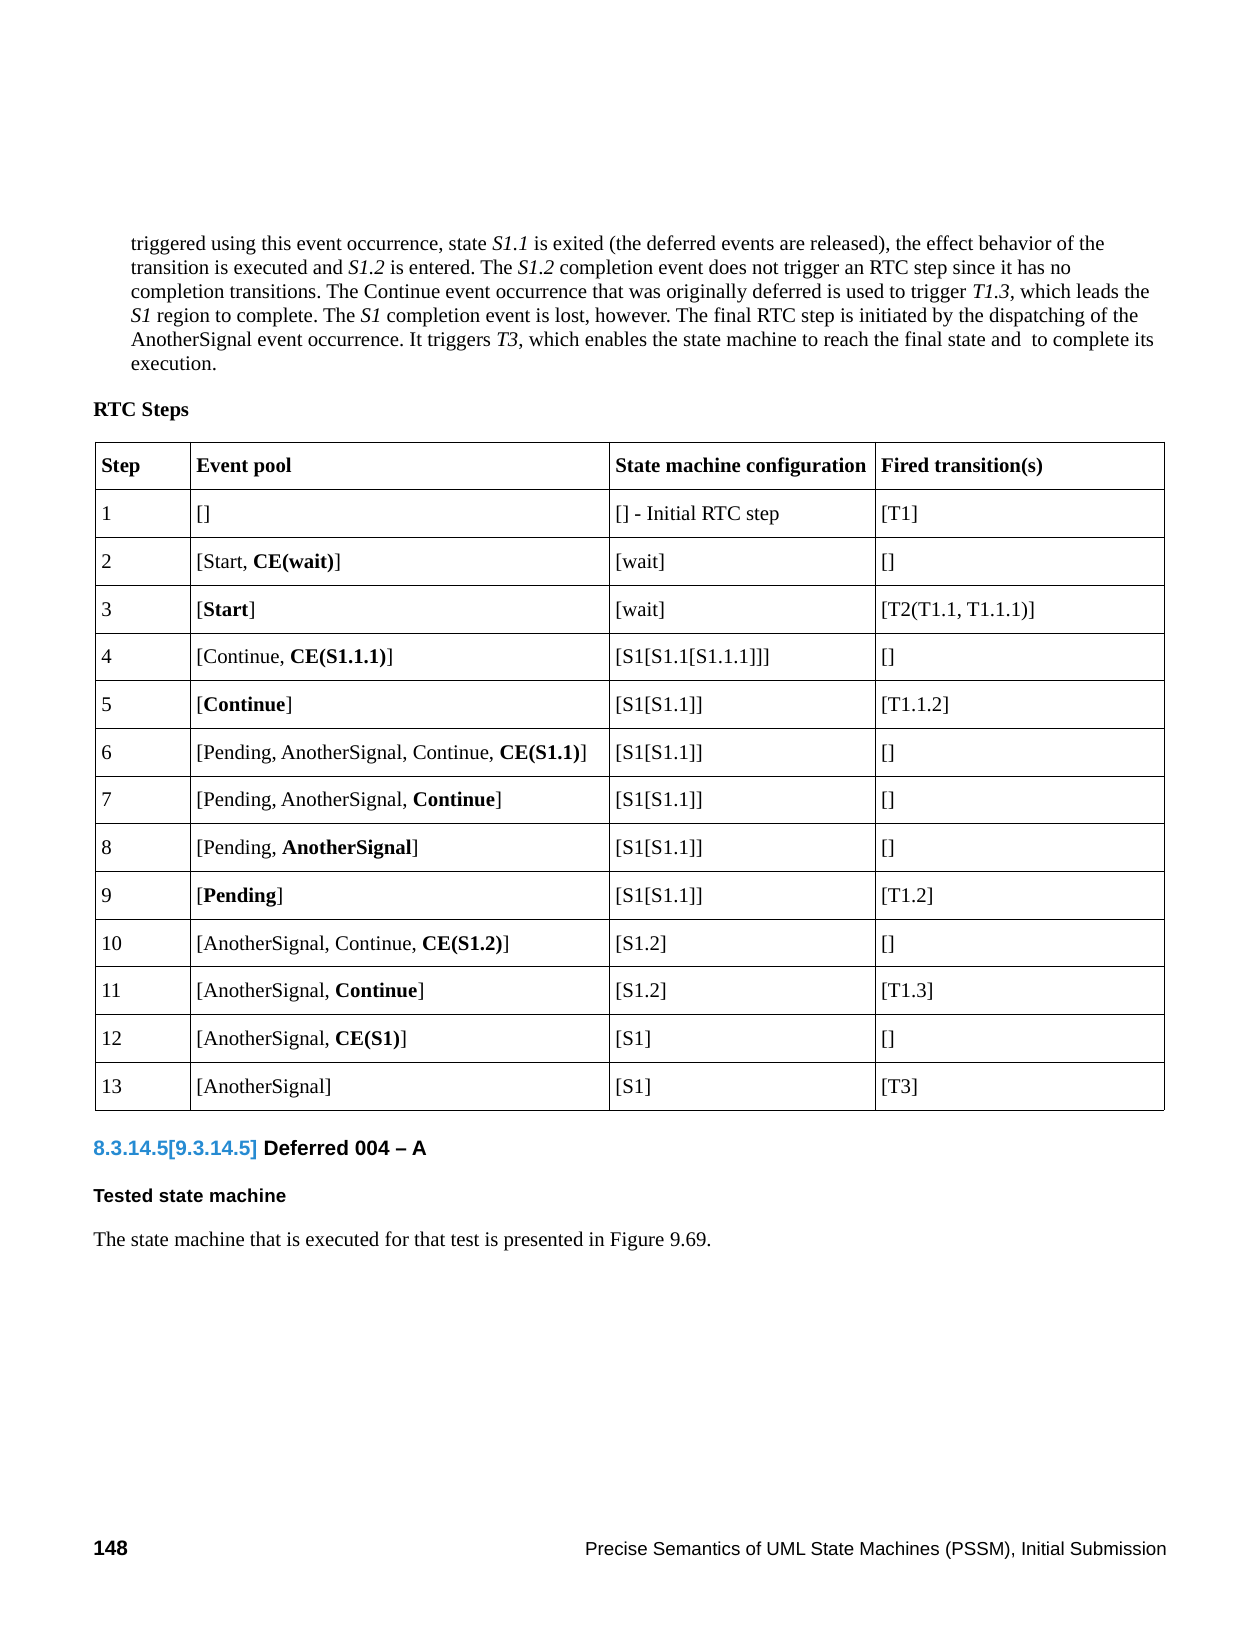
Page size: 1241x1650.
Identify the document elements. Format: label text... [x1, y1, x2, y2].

table_cell [Pending, AnotherSignal, Continue] [191, 777, 609, 823]
table_cell 4 [96, 634, 190, 680]
table_cell 12 [96, 1015, 190, 1062]
table_cell [AnotherSignal] [191, 1063, 609, 1109]
table_cell [S1] [610, 1063, 875, 1109]
table_cell [Pending, AnotherSignal, Continue, CE(S1.1)] [191, 729, 609, 776]
table_cell [S1[S1.1[S1.1.1]]] [610, 634, 875, 680]
table_cell [] - Initial RTC step [610, 490, 875, 537]
table_cell [] [876, 729, 1164, 776]
text triggered using this event occurrence, state S1.1 is exited (the deferred events are released), the effect behavior of the transition is executed and S1.2 is entered. The S1.2 completion event does not trigger an RTC step since it has no completion transitions. The Continue event occurrence that was originally deferred is used to trigger T1.3, which leads the S1 region to complete. The S1 completion event is lost, however. The final RTC step is initiated by the dispatching of the AnotherSignal event occurrence. It triggers T3, which enables the state machine to reach the final state and to complete its execution. [131, 231, 1164, 375]
table_cell [] [876, 777, 1164, 823]
table_cell [] [876, 920, 1164, 966]
table_cell [T2(T1.1, T1.1.1)] [876, 586, 1164, 632]
table_cell [S1[S1.1]] [610, 729, 875, 776]
subtitle Deferred 004 – A [93, 1134, 1164, 1159]
table_cell [T1.3] [876, 967, 1164, 1014]
table_cell [S1[S1.1]] [610, 681, 875, 728]
table_cell [T1.2] [876, 872, 1164, 919]
table_cell 6 [96, 729, 190, 776]
table_cell [T3] [876, 1063, 1164, 1109]
table_cell [S1[S1.1]] [610, 872, 875, 919]
table_cell 8 [96, 824, 190, 871]
table_cell 7 [96, 777, 190, 823]
table_cell [AnotherSignal, CE(S1)] [191, 1015, 609, 1062]
table_cell [] [191, 490, 609, 537]
table_cell [] [876, 824, 1164, 871]
table_cell [S1[S1.1]] [610, 824, 875, 871]
table_cell [Pending] [191, 872, 609, 919]
table_cell [AnotherSignal, Continue] [191, 967, 609, 1014]
table_cell 10 [96, 920, 190, 966]
table_cell [] [876, 538, 1164, 585]
table_cell [S1.2] [610, 967, 875, 1014]
table_cell [Start, CE(wait)] [191, 538, 609, 585]
table_cell [wait] [610, 586, 875, 632]
table_cell 13 [96, 1063, 190, 1109]
table_header Event pool [191, 443, 609, 489]
table_cell 11 [96, 967, 190, 1014]
table_cell [T1.1.2] [876, 681, 1164, 728]
table_cell [S1.2] [610, 920, 875, 966]
table_cell [S1[S1.1]] [610, 777, 875, 823]
subtitle Tested state machine [93, 1184, 1164, 1206]
table_cell [] [876, 634, 1164, 680]
table_cell [S1] [610, 1015, 875, 1062]
table_cell 9 [96, 872, 190, 919]
text RTC Steps [93, 396, 1164, 421]
text The state machine that is executed for that test is presented in Figure 9.69. [93, 1227, 1164, 1251]
table_header Step [96, 443, 190, 489]
table_cell [Continue] [191, 681, 609, 728]
table_cell 5 [96, 681, 190, 728]
table_cell [Continue, CE(S1.1.1)] [191, 634, 609, 680]
table_cell 2 [96, 538, 190, 585]
table_cell [T1] [876, 490, 1164, 537]
table_cell 1 [96, 490, 190, 537]
table_cell [Pending, AnotherSignal] [191, 824, 609, 871]
table_cell [wait] [610, 538, 875, 585]
table_cell [Start] [191, 586, 609, 632]
table_cell 3 [96, 586, 190, 632]
table_header Fired transition(s) [876, 443, 1164, 489]
table_cell [] [876, 1015, 1164, 1062]
table_cell [AnotherSignal, Continue, CE(S1.2)] [191, 920, 609, 966]
table_header State machine configuration [610, 443, 875, 489]
